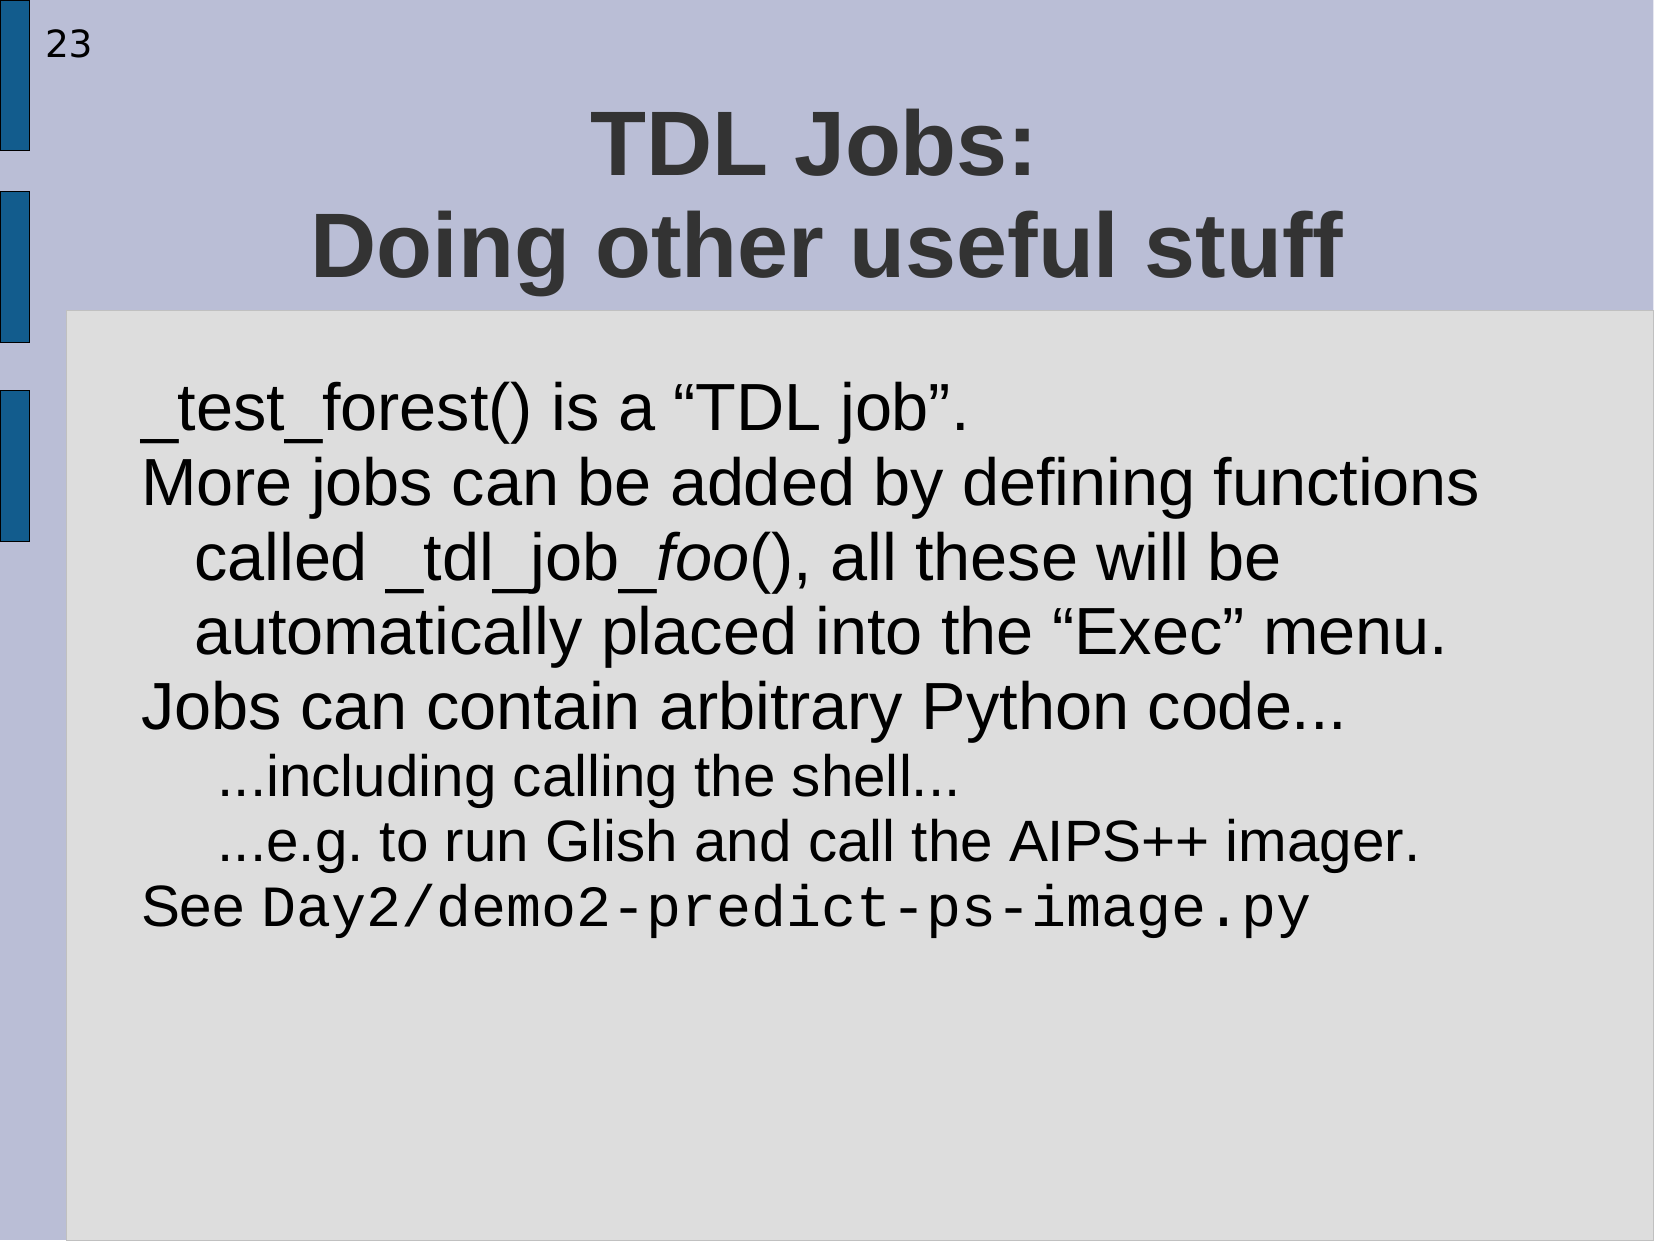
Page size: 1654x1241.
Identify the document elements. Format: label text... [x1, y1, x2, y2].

list _test_forest() is a “TDL job”. More jobs can be added by defining functions called _tdl_job_foo(), all these will be automatically placed into the “Exec” menu. Jobs can contain arbitrary Python code... ...including calling the shell... ...e.g. to run Glish and call the AIPS++ imager. See Day2/demo2-predict-ps-image.py [123, 370, 1536, 1186]
title TDL Jobs: Doing other useful stuff [121, 87, 1534, 302]
text_box [32, 15, 267, 89]
